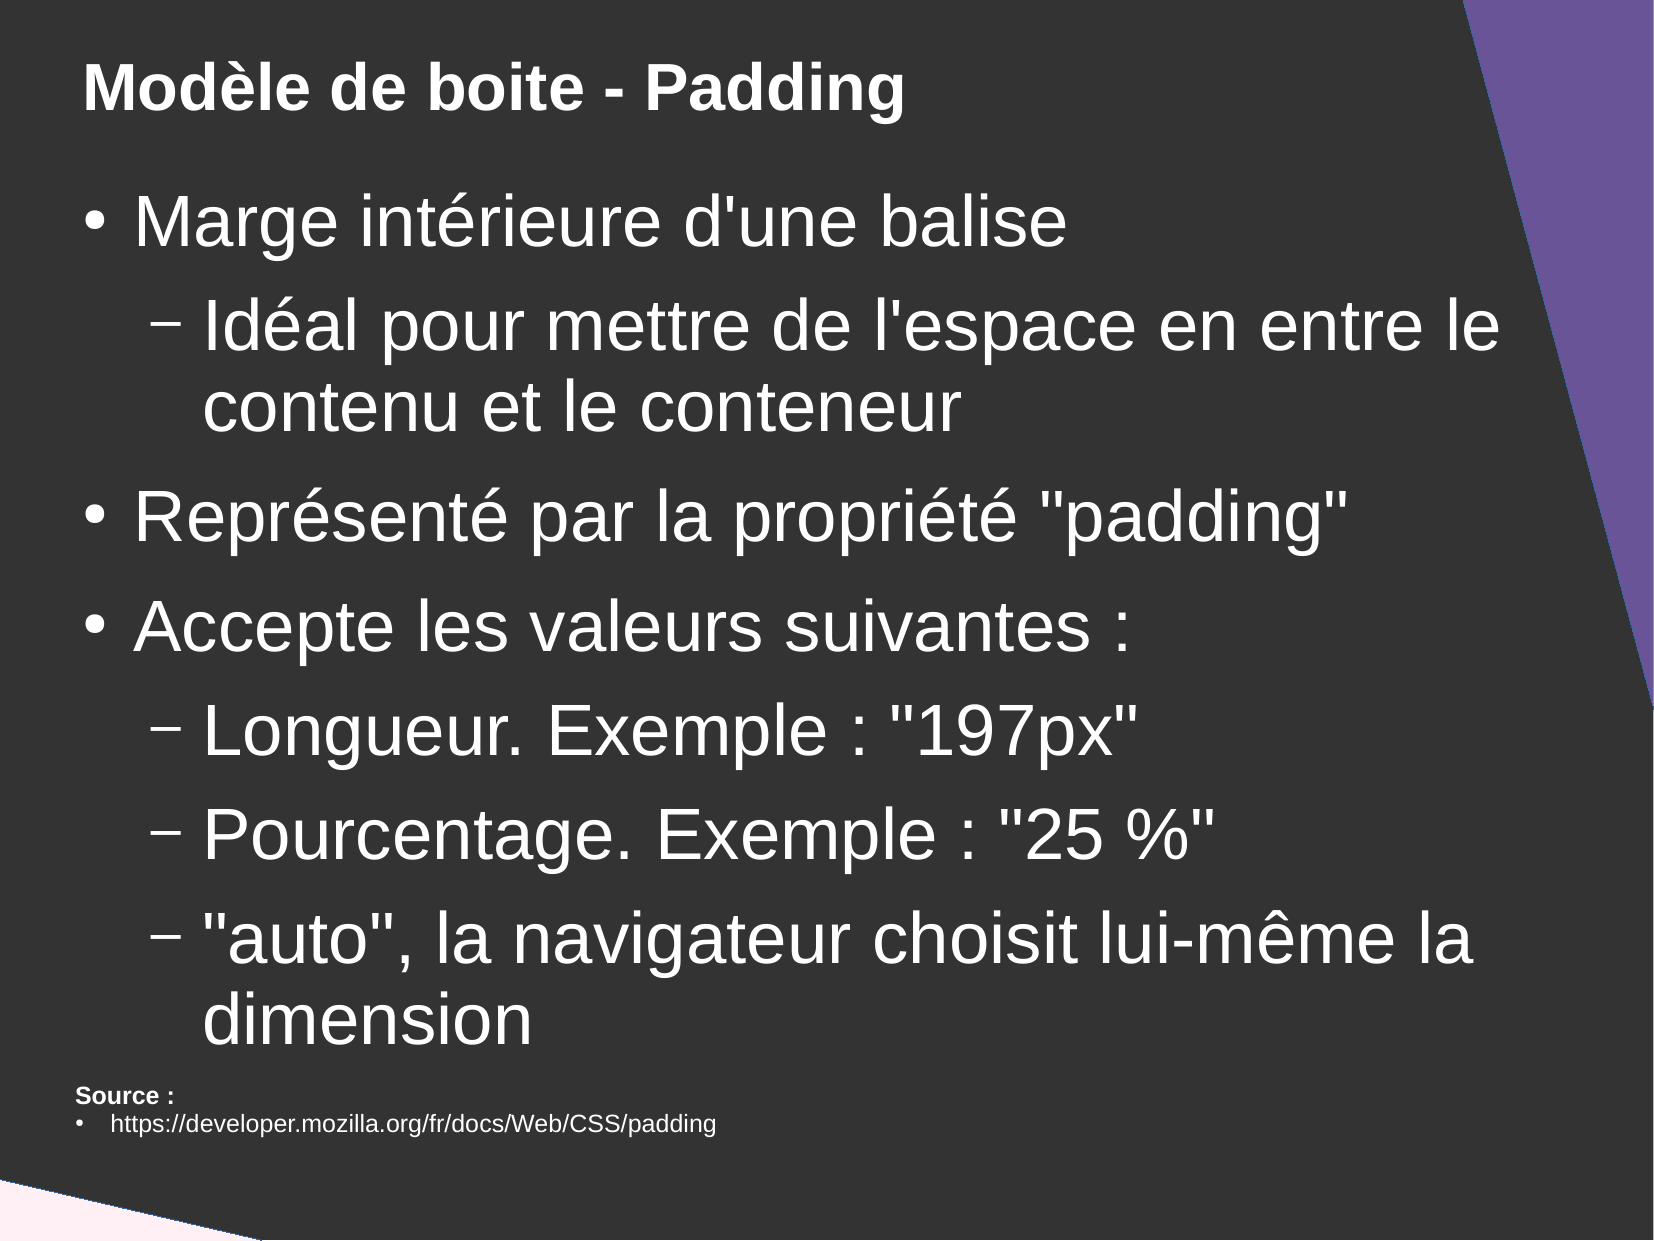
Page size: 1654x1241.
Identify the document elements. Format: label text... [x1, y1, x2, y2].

title Modèle de boite - Padding [82, 49, 1571, 130]
text_box [0, 1179, 266, 1241]
text_box [1463, 0, 1654, 710]
text_box Source : https://developer.mozilla.org/fr/docs/Web/CSS/padding [60, 1074, 1546, 1217]
list Marge intérieure d'une balise Idéal pour mettre de l'espace en entre le contenu et le conteneur Représenté par la propriété "padding" Accepte les valeurs suivantes : Longueur. Exemple : "197px" Pourcentage. Exemple : "25 %" "auto", la navigateur choisit lui-même la dimension [64, 180, 1604, 1063]
